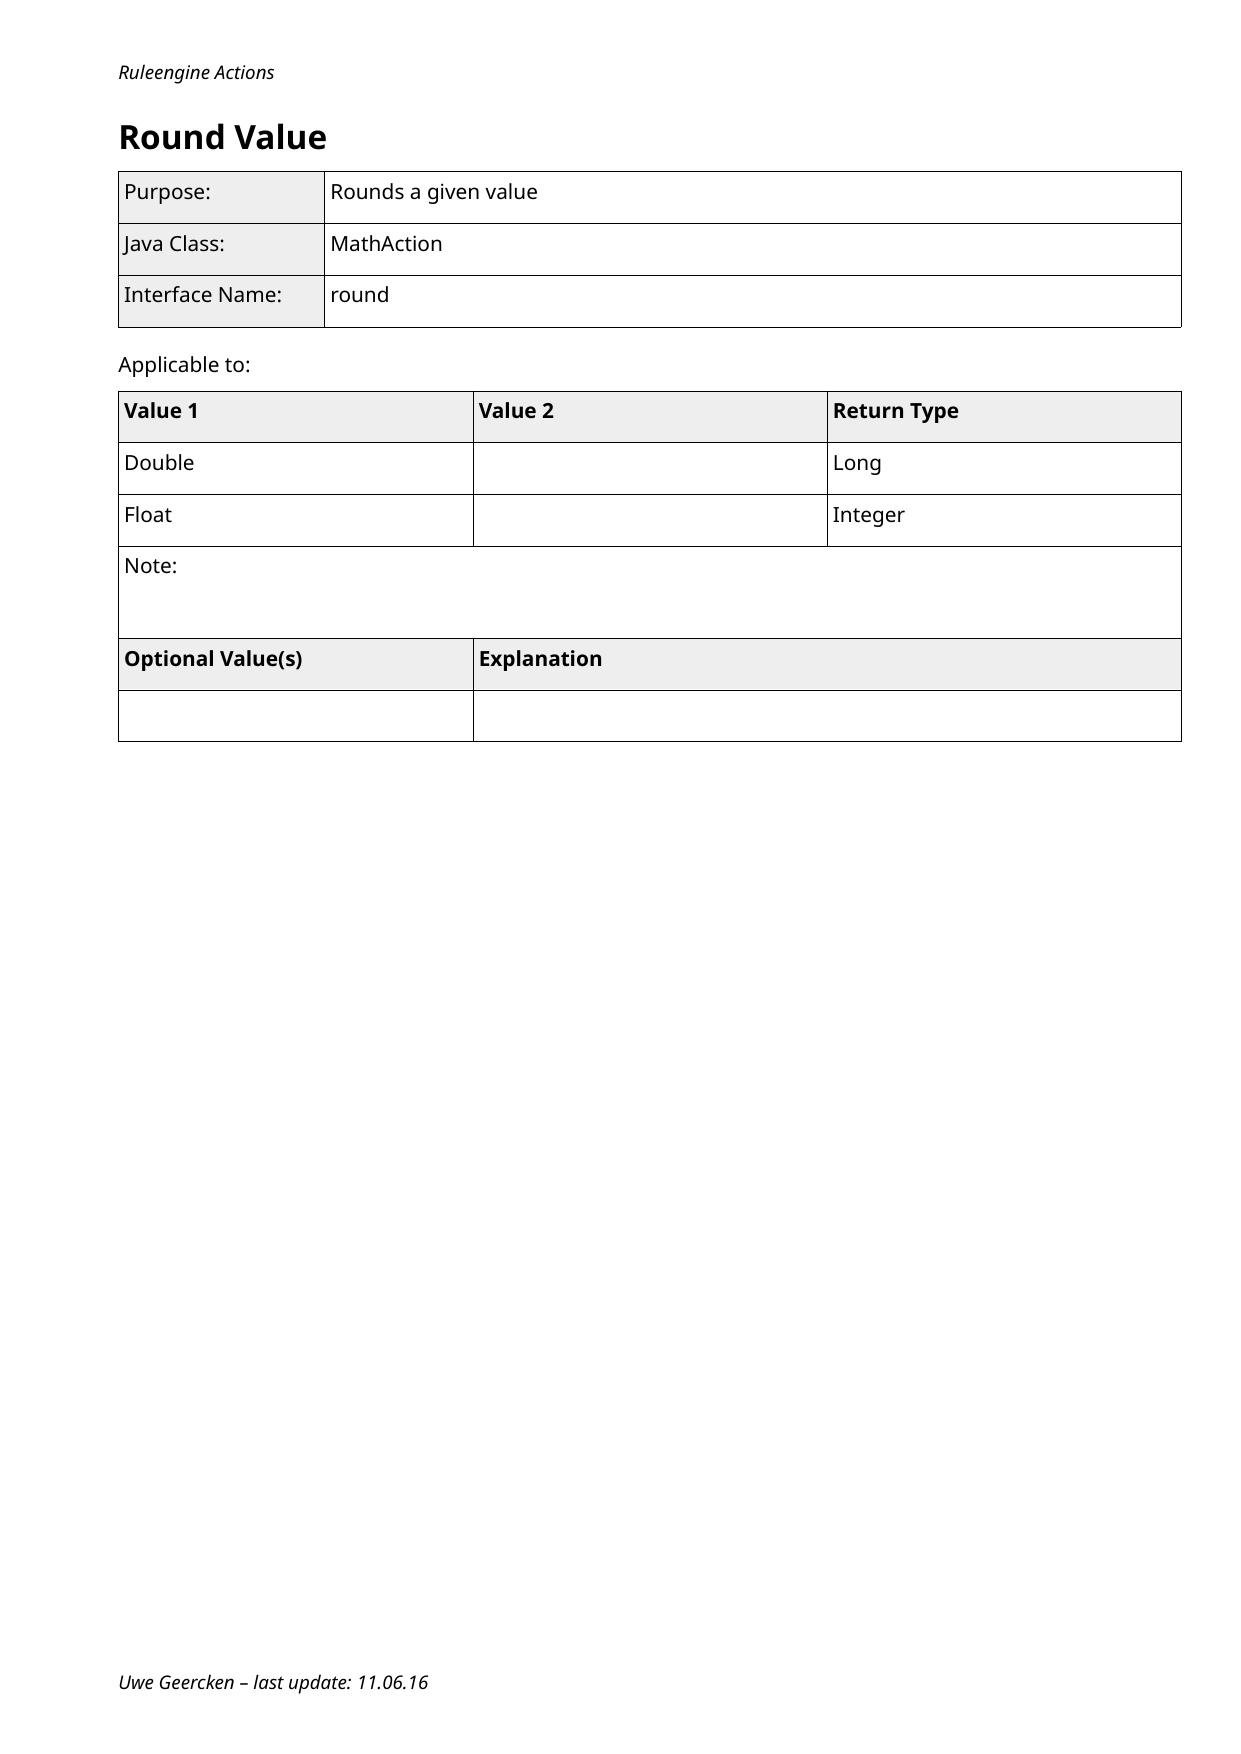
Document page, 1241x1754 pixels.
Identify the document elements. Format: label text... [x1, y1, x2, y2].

table_cell Float [119, 495, 473, 546]
table_cell Long [828, 443, 1181, 494]
table_header Rounds a given value [325, 172, 1181, 223]
table_cell Integer [828, 495, 1181, 546]
table_cell [474, 691, 1181, 741]
table_cell round [325, 276, 1181, 327]
table_cell Explanation [474, 639, 1181, 689]
table_header Value 2 [474, 392, 827, 442]
table_cell [119, 691, 473, 741]
text Applicable to: [118, 350, 1181, 379]
table_cell [474, 443, 827, 494]
table_cell Double [119, 443, 473, 494]
table_header Value 1 [119, 392, 473, 442]
table_cell Note: [119, 547, 1181, 638]
text Round Value [118, 114, 1181, 159]
table_cell Java Class: [119, 224, 324, 275]
table_header Purpose: [119, 172, 324, 223]
table_cell [474, 495, 827, 546]
table_header Return Type [828, 392, 1181, 442]
table_cell MathAction [325, 224, 1181, 275]
table_cell Interface Name: [119, 276, 324, 327]
table_cell Optional Value(s) [119, 639, 473, 689]
